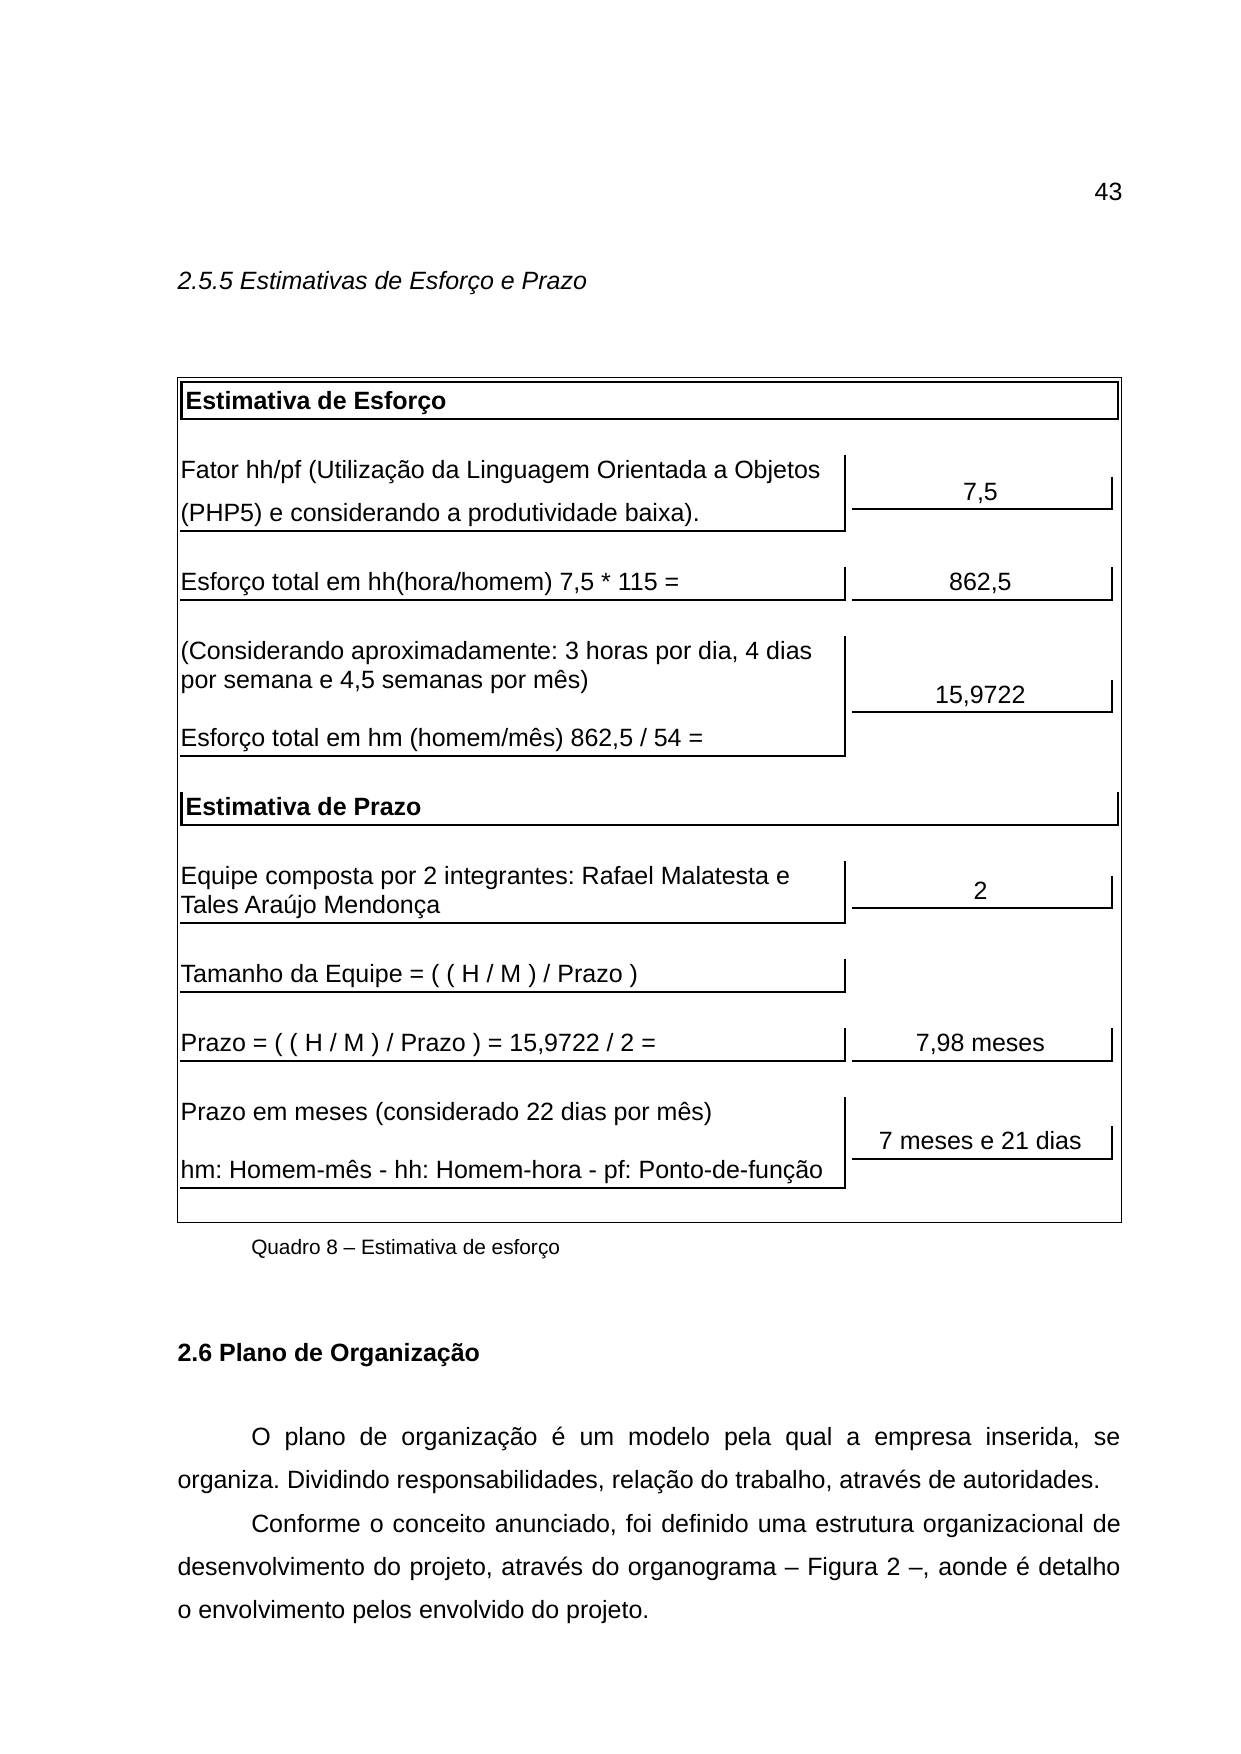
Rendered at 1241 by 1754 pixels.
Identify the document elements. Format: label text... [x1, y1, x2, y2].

table_cell Esforço total em hh(hora/homem) 7,5 * 115 = [178, 564, 849, 633]
table_header Estimativa de Esforço [178, 378, 1121, 452]
table_cell [1116, 859, 1121, 956]
table_cell Equipe composta por 2 integrantes: Rafael Malatesta e Tales Araújo Mendonça [178, 859, 849, 956]
subtitle 2.5.5 Estimativas de Esforço e Prazo [177, 266, 1122, 294]
table_cell [1116, 1094, 1121, 1222]
table_cell Estimativa de Prazo [178, 789, 1121, 858]
table_cell 7 meses e 21 dias [849, 1094, 1116, 1222]
table_cell [1116, 633, 1121, 789]
table_cell Prazo = ( ( H / M ) / Prazo ) = 15,9722 / 2 = [178, 1025, 849, 1094]
table_cell 15,9722 [849, 633, 1116, 789]
table_cell (Considerando aproximadamente: 3 horas por dia, 4 dias por semana e 4,5 semanas por mês) Esforço total em hm (homem/mês) 862,5 / 54 = [178, 633, 849, 789]
table_cell Prazo em meses (considerado 22 dias por mês) hm: Homem-mês - hh: Homem-hora - pf: Ponto-de-função [178, 1094, 849, 1222]
table_cell [849, 956, 1116, 1025]
table_cell [1116, 564, 1121, 633]
table_cell 862,5 [849, 564, 1116, 633]
table_cell 2 [849, 859, 1116, 956]
table_cell [1116, 956, 1121, 1025]
table_cell Tamanho da Equipe = ( ( H / M ) / Prazo ) [178, 956, 849, 1025]
subtitle 2.6 Plano de Organização [177, 1338, 1122, 1367]
table_cell [1116, 1025, 1121, 1094]
table_cell [1116, 452, 1121, 564]
table_cell Fator hh/pf (Utilização da Linguagem Orientada a Objetos (PHP5) e considerando a produtividade baixa). [178, 452, 849, 564]
text Quadro 8 – Estimativa de esforço [177, 1235, 1122, 1259]
table_cell 7,98 meses [849, 1025, 1116, 1094]
text O plano de organização é um modelo pela qual a empresa inserida, se organiza. Dividindo responsabilidades, relação do trabalho, através de autoridades. [177, 1422, 1122, 1494]
table_cell 7,5 [849, 452, 1116, 564]
text Conforme o conceito anunciado, foi definido uma estrutura organizacional de desenvolvimento do projeto, através do organograma – Figura 2 –, aonde é detalho o envolvimento pelos envolvido do projeto. [177, 1508, 1122, 1623]
